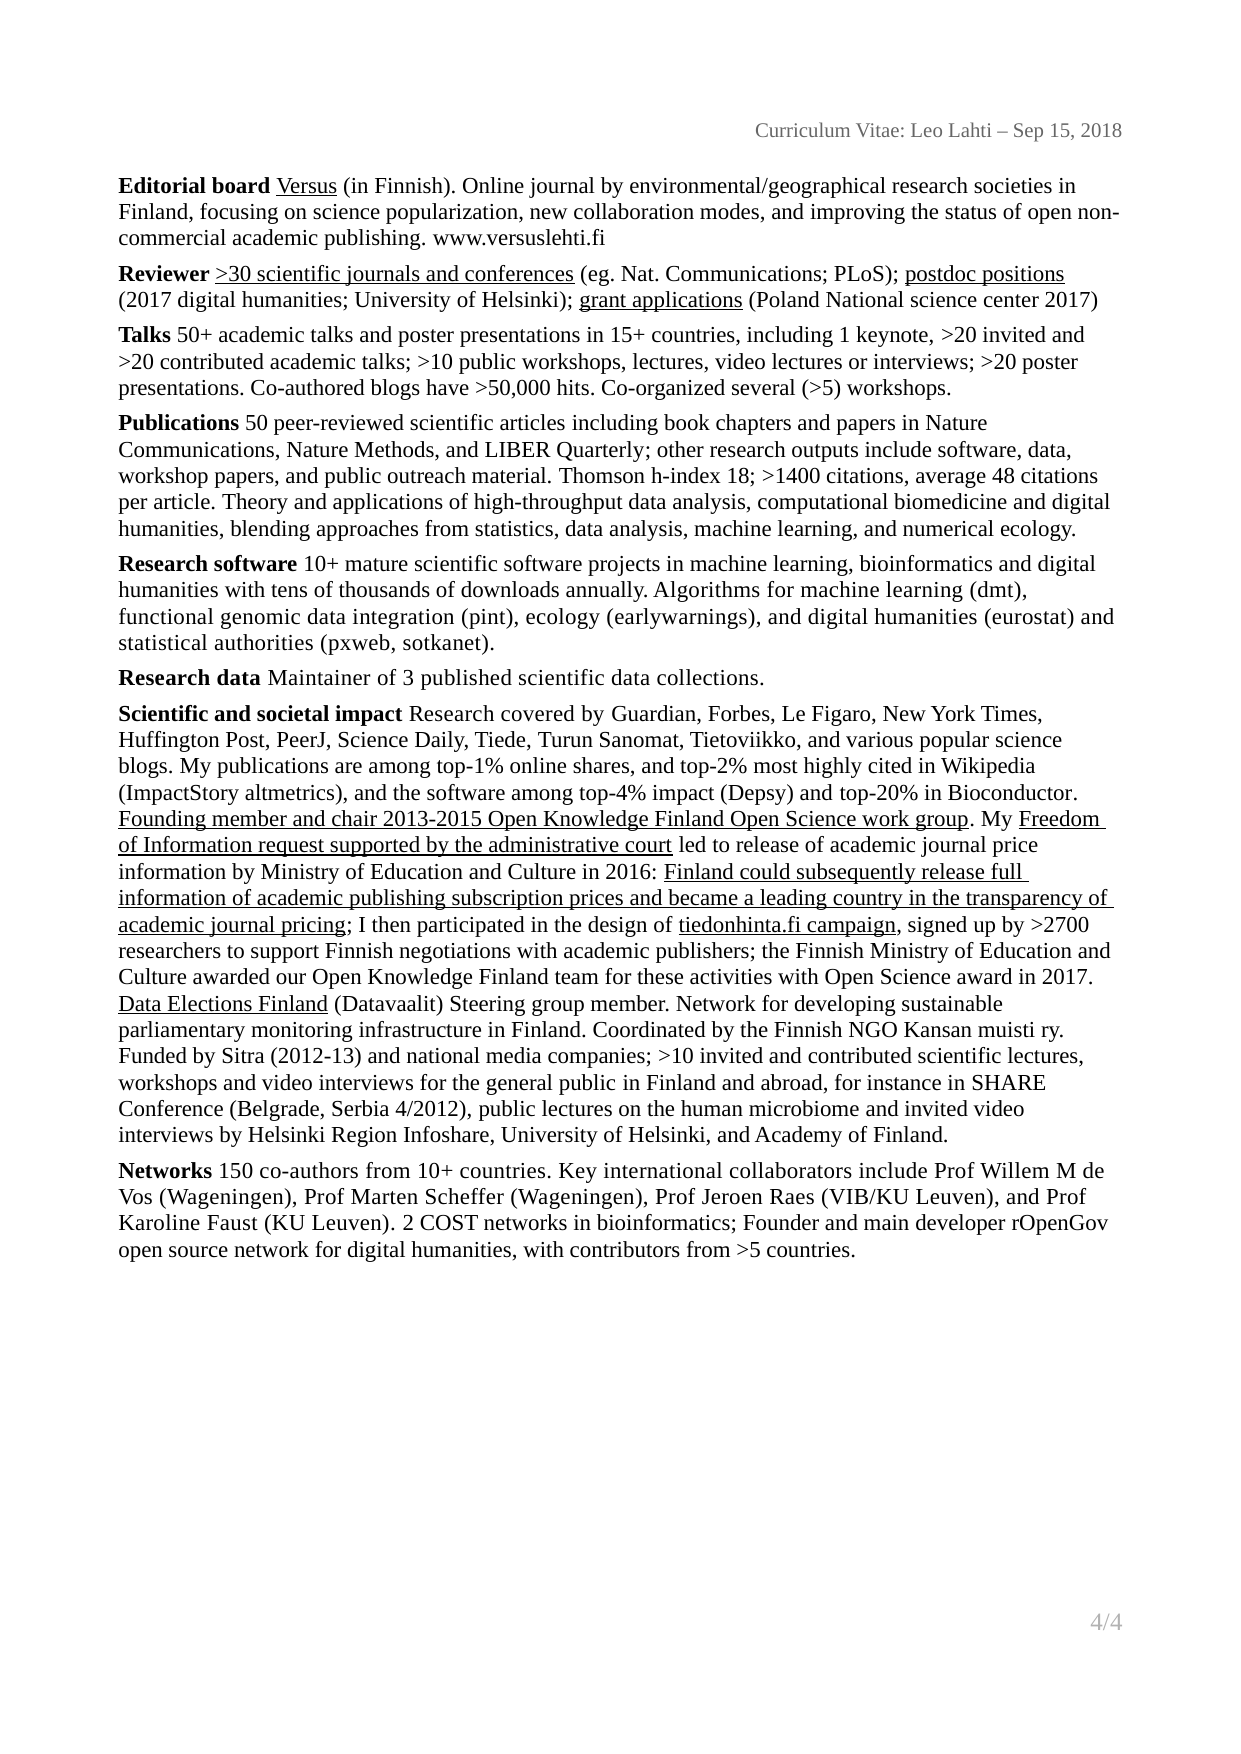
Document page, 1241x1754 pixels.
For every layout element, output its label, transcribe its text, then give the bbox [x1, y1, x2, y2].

text Talks 50+ academic talks and poster presentations in 15+ countries, including 1 keynote, >20 invited and >20 contributed academic talks; >10 public workshops, lectures, video lectures or interviews; >20 poster presentations. Co-authored blogs have >50,000 hits. Co-organized several (>5) workshops. [118, 321, 1122, 400]
text Scientific and societal impact Research covered by Guardian, Forbes, Le Figaro, New York Times, Huffington Post, PeerJ, Science Daily, Tiede, Turun Sanomat, Tietoviikko, and various popular science blogs. My publications are among top-1% online shares, and top-2% most highly cited in Wikipedia (ImpactStory altmetrics), and the software among top-4% impact (Depsy) and top-20% in Bioconductor. Founding member and chair 2013-2015 Open Knowledge Finland Open Science work group. My Freedom of Information request supported by the administrative court led to release of academic journal price information by Ministry of Education and Culture in 2016: Finland could subsequently release full information of academic publishing subscription prices and became a leading country in the transparency of academic journal pricing; I then participated in the design of tiedonhinta.fi campaign, signed up by >2700 researchers to support Finnish negotiations with academic publishers; the Finnish Ministry of Education and Culture awarded our Open Knowledge Finland team for these activities with Open Science award in 2017. Data Elections Finland (Datavaalit) Steering group member. Network for developing sustainable parliamentary monitoring infrastructure in Finland. Coordinated by the Finnish NGO Kansan muisti ry. Funded by Sitra (2012-13) and national media companies; >10 invited and contributed scientific lectures, workshops and video interviews for the general public in Finland and abroad, for instance in SHARE Conference (Belgrade, Serbia 4/2012), public lectures on the human microbiome and invited video interviews by Helsinki Region Infoshare, University of Helsinki, and Academy of Finland. [118, 700, 1122, 1148]
text Networks 150 co-authors from 10+ countries. Key international collaborators include Prof Willem M de Vos (Wageningen), Prof Marten Scheffer (Wageningen), Prof Jeroen Raes (VIB/KU Leuven), and Prof Karoline Faust (KU Leuven). 2 COST networks in bioinformatics; Founder and main developer rOpenGov open source network for digital humanities, with contributors from >5 countries. [118, 1157, 1122, 1262]
text Research data Maintainer of 3 published scientific data collections. [118, 664, 1122, 691]
text Editorial board Versus (in Finnish). Online journal by environmental/geographical research societies in Finland, focusing on science popularization, new collaboration modes, and improving the status of open non-commercial academic publishing. www.versuslehti.fi [118, 172, 1122, 251]
text Research software 10+ mature scientific software projects in machine learning, bioinformatics and digital humanities with tens of thousands of downloads annually. Algorithms for machine learning (dmt), functional genomic data integration (pint), ecology (earlywarnings), and digital humanities (eurostat) and statistical authorities (pxweb, sotkanet). [118, 550, 1122, 656]
text Publications 50 peer-reviewed scientific articles including book chapters and papers in Nature Communications, Nature Methods, and LIBER Quarterly; other research outputs include software, data, workshop papers, and public outreach material. Thomson h-index 18; >1400 citations, average 48 citations per article. Theory and applications of high-throughput data analysis, computational biomedicine and digital humanities, blending approaches from statistics, data analysis, machine learning, and numerical ecology. [118, 409, 1122, 541]
text Reviewer >30 scientific journals and conferences (eg. Nat. Communications; PLoS); postdoc positions (2017 digital humanities; University of Helsinki); grant applications (Poland National science center 2017) [118, 260, 1122, 312]
